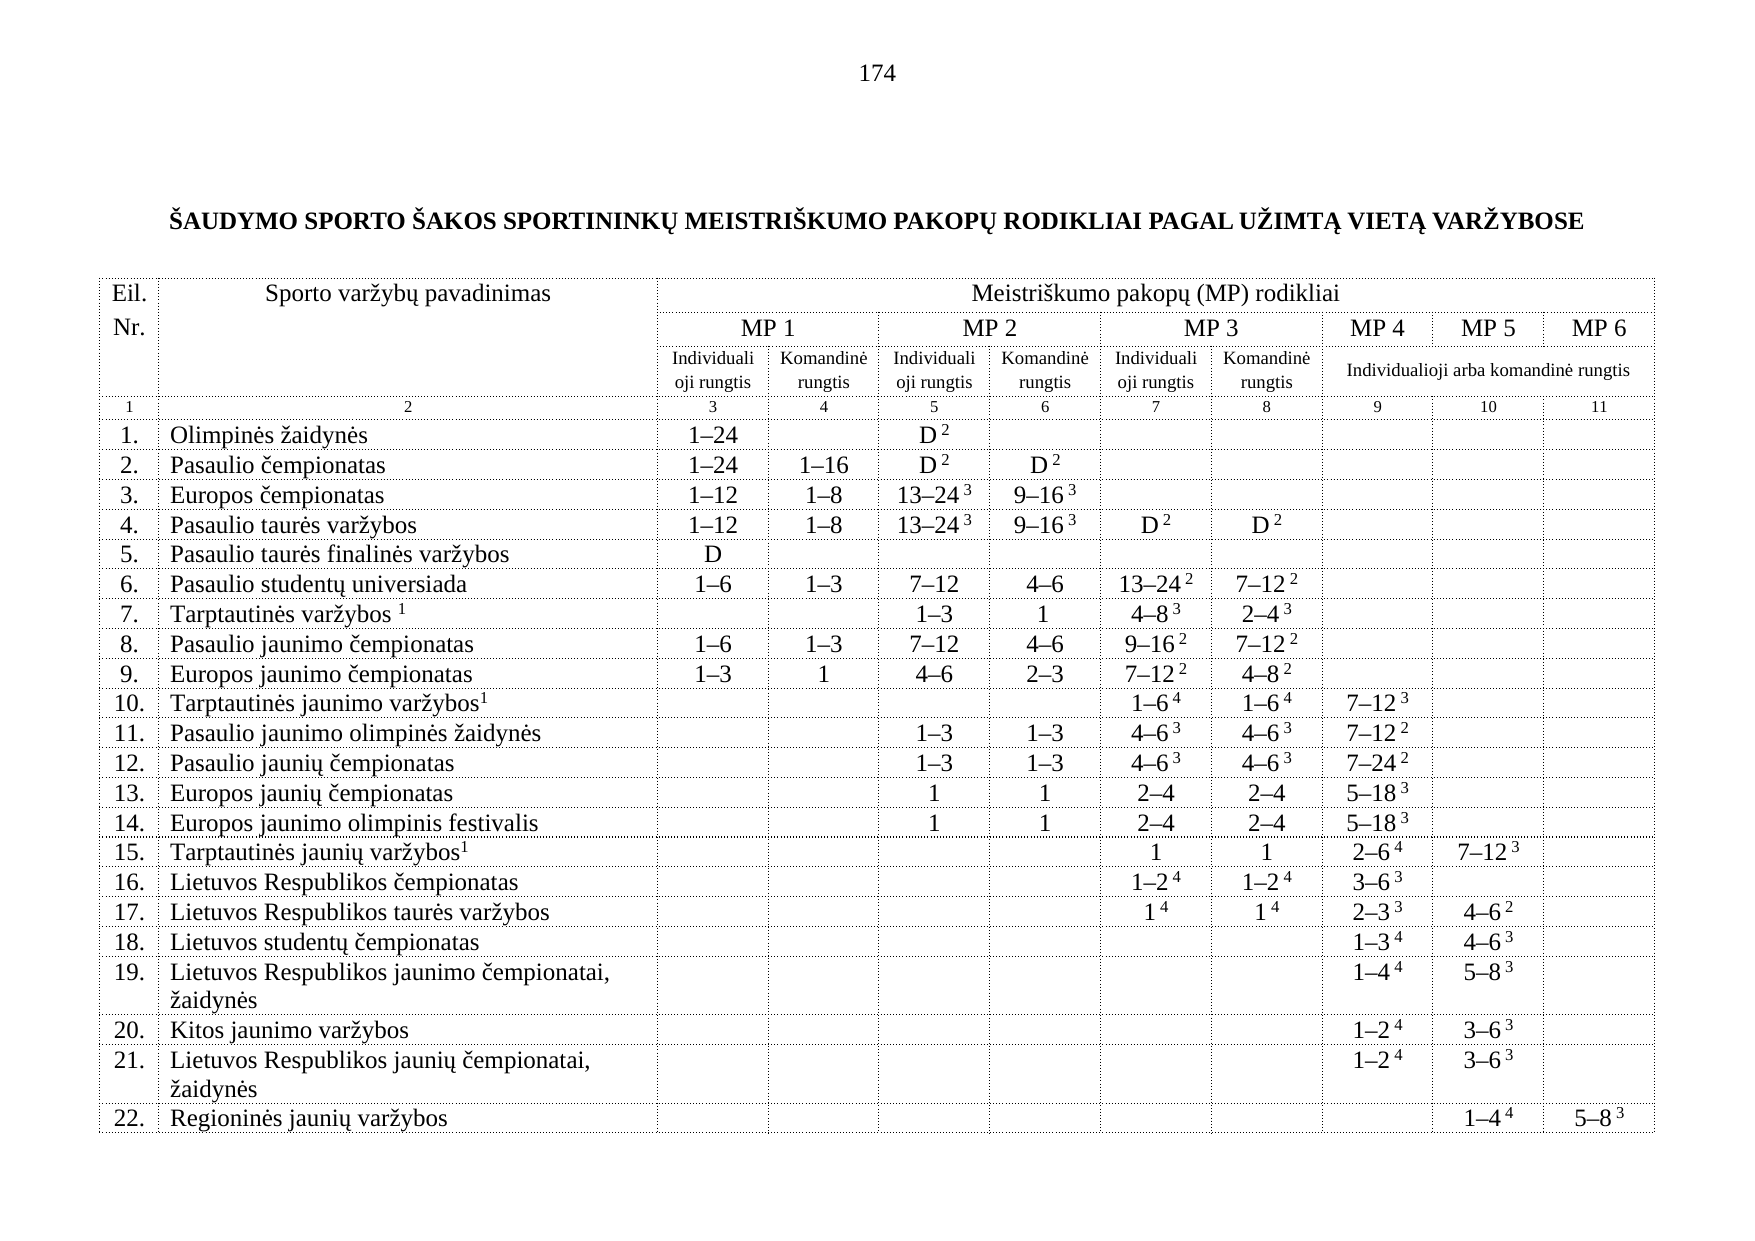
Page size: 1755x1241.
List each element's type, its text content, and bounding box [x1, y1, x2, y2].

table_cell [1544, 836, 1654, 866]
table_cell [769, 419, 879, 449]
table_cell [1544, 807, 1654, 836]
table_cell 1–8 [769, 479, 879, 509]
table_cell Individualioji rungtis [879, 346, 989, 396]
table_cell Kitos jaunimo varžybos [159, 1014, 657, 1044]
table_cell [879, 896, 989, 926]
table_cell [1433, 807, 1544, 836]
table_cell 1–24 [657, 419, 768, 449]
table_cell Individualioji rungtis [657, 346, 768, 396]
table_cell 1–2 4 [1100, 866, 1211, 896]
table_cell Tarptautinės jaunimo varžybos1 [159, 688, 657, 717]
table_cell [1322, 628, 1433, 658]
table_cell [657, 866, 768, 896]
table_cell 7–12 [879, 628, 989, 658]
table_cell [1322, 509, 1433, 538]
table_cell 1 [1211, 836, 1322, 866]
table_cell 1–16 [769, 449, 879, 479]
table_cell 2–3 [990, 658, 1100, 687]
table_cell 7 [1100, 396, 1211, 419]
table_cell [879, 1044, 989, 1102]
table_cell [769, 1103, 879, 1132]
table_cell [769, 956, 879, 1014]
table_cell [1433, 539, 1544, 568]
table_cell [657, 807, 768, 836]
table_cell 1–3 4 [1322, 926, 1433, 956]
table_cell 3–6 3 [1433, 1044, 1544, 1102]
table_cell Pasaulio čempionatas [159, 449, 657, 479]
table_cell [657, 836, 768, 866]
table_cell Komandinė rungtis [769, 346, 879, 396]
table_cell [1433, 628, 1544, 658]
table_cell [657, 598, 768, 628]
table_cell [1322, 419, 1433, 449]
table_cell 4–6 [990, 568, 1100, 598]
table_cell [657, 777, 768, 807]
table_cell 1–3 [879, 598, 989, 628]
table_cell Lietuvos Respublikos taurės varžybos [159, 896, 657, 926]
table_cell [1544, 509, 1654, 538]
table_cell Pasaulio studentų universiada [159, 568, 657, 598]
table_cell [1211, 1014, 1322, 1044]
table_cell 1–6 4 [1100, 688, 1211, 717]
table_cell [657, 896, 768, 926]
table_cell MP 1 [657, 312, 879, 346]
table_cell 1 [990, 598, 1100, 628]
table_cell 13–24 3 [879, 479, 989, 509]
table_cell 2–4 3 [1211, 598, 1322, 628]
table_header Sporto varžybų pavadinimas [159, 278, 657, 396]
table_cell 1–3 [990, 747, 1100, 777]
table_cell [990, 688, 1100, 717]
table_cell [657, 1103, 768, 1132]
table_cell [1211, 1044, 1322, 1102]
table_cell [1211, 419, 1322, 449]
table_cell [1544, 747, 1654, 777]
table_cell 1–3 [769, 628, 879, 658]
table_cell Pasaulio taurės varžybos [159, 509, 657, 538]
table_cell [1544, 568, 1654, 598]
table_cell 9. [100, 658, 159, 687]
table_cell [1433, 777, 1544, 807]
table_cell [657, 956, 768, 1014]
table_cell [1433, 509, 1544, 538]
table_cell MP 2 [879, 312, 1100, 346]
table_cell 7–12 3 [1322, 688, 1433, 717]
table_cell [990, 896, 1100, 926]
table_cell 10 [1433, 396, 1544, 419]
table_cell 1–2 4 [1211, 866, 1322, 896]
table_cell 5–18 3 [1322, 777, 1433, 807]
table_cell 1–2 4 [1322, 1014, 1433, 1044]
table_cell 19. [100, 956, 159, 1014]
table_cell D 2 [879, 419, 989, 449]
table_cell 5–8 3 [1544, 1103, 1654, 1132]
table_cell 2–4 [1100, 777, 1211, 807]
table_cell Pasaulio taurės finalinės varžybos [159, 539, 657, 568]
table_cell D [657, 539, 768, 568]
table_cell 16. [100, 866, 159, 896]
table_cell 3–6 3 [1322, 866, 1433, 896]
table_cell 4. [100, 509, 159, 538]
table_cell 7–12 2 [1211, 628, 1322, 658]
table_cell [1100, 1044, 1211, 1102]
table_cell 1–3 [879, 717, 989, 747]
table_cell [879, 1014, 989, 1044]
table_cell 11 [1544, 396, 1654, 419]
table_cell 1–6 4 [1211, 688, 1322, 717]
table_cell 1–6 [657, 568, 768, 598]
table_cell MP 6 [1544, 312, 1654, 346]
table_cell [879, 688, 989, 717]
table_cell [1544, 777, 1654, 807]
table_cell [1433, 658, 1544, 687]
table_cell [1100, 956, 1211, 1014]
table_cell 5–18 3 [1322, 807, 1433, 836]
table_cell Europos jaunimo olimpinis festivalis [159, 807, 657, 836]
table_cell [769, 807, 879, 836]
table_cell 6 [990, 396, 1100, 419]
table_cell 5 [879, 396, 989, 419]
table_cell [1211, 539, 1322, 568]
table_cell [1544, 449, 1654, 479]
table_cell 7–12 2 [1322, 717, 1433, 747]
table_cell 10. [100, 688, 159, 717]
table_cell 4 [769, 396, 879, 419]
table_cell [1544, 658, 1654, 687]
table_cell [1544, 598, 1654, 628]
table_cell 1. [100, 419, 159, 449]
table_cell [1100, 1103, 1211, 1132]
table_cell [769, 1044, 879, 1102]
table_cell Tarptautinės varžybos 1 [159, 598, 657, 628]
table_cell 7–12 [879, 568, 989, 598]
table_cell D 2 [1100, 509, 1211, 538]
table_cell 13–24 3 [879, 509, 989, 538]
table_cell 4–6 [879, 658, 989, 687]
table_cell [990, 1103, 1100, 1132]
table_cell 7–12 2 [1100, 658, 1211, 687]
table_cell [1544, 717, 1654, 747]
table_cell Europos jaunių čempionatas [159, 777, 657, 807]
table_cell [1544, 479, 1654, 509]
table_cell [879, 956, 989, 1014]
table_cell 1 [1100, 836, 1211, 866]
table_cell 4–6 3 [1433, 926, 1544, 956]
table_cell 8 [1211, 396, 1322, 419]
table_header Meistriškumo pakopų (MP) rodikliai [657, 278, 1654, 312]
table_cell 1 [990, 777, 1100, 807]
table_cell [769, 866, 879, 896]
table_cell 1–8 [769, 509, 879, 538]
table_cell [1433, 419, 1544, 449]
table_cell 1 4 [1211, 896, 1322, 926]
table_cell Lietuvos Respublikos jaunimo čempionatai, žaidynės [159, 956, 657, 1014]
table_cell 1–3 [657, 658, 768, 687]
table_cell 4–6 3 [1100, 717, 1211, 747]
table_cell [657, 926, 768, 956]
table_header Eil. Nr. [100, 278, 159, 396]
table_cell [990, 539, 1100, 568]
table_cell 9–16 3 [990, 479, 1100, 509]
table_cell [769, 926, 879, 956]
table_cell [1433, 568, 1544, 598]
table_cell 2–3 3 [1322, 896, 1433, 926]
table_cell [1100, 926, 1211, 956]
table_cell D 2 [879, 449, 989, 479]
table_cell [1100, 479, 1211, 509]
table_cell [769, 1014, 879, 1044]
table_cell 1–4 4 [1322, 956, 1433, 1014]
table_cell 21. [100, 1044, 159, 1102]
table_cell Komandinė rungtis [990, 346, 1100, 396]
table_cell [1322, 658, 1433, 687]
table_cell Olimpinės žaidynės [159, 419, 657, 449]
table_cell Regioninės jaunių varžybos [159, 1103, 657, 1132]
table_cell [1322, 598, 1433, 628]
table_cell 1 [990, 807, 1100, 836]
table_cell 1–24 [657, 449, 768, 479]
table_cell 1 [879, 777, 989, 807]
table_cell 7–24 2 [1322, 747, 1433, 777]
table_cell 11. [100, 717, 159, 747]
table_cell [1100, 449, 1211, 479]
table_cell MP 3 [1100, 312, 1322, 346]
table_cell [990, 956, 1100, 1014]
table_cell Komandinė rungtis [1211, 346, 1322, 396]
table_cell [990, 836, 1100, 866]
table_cell 12. [100, 747, 159, 777]
table_cell Pasaulio jaunimo čempionatas [159, 628, 657, 658]
table_cell [1544, 1014, 1654, 1044]
table_cell 14. [100, 807, 159, 836]
table_cell [879, 1103, 989, 1132]
table_cell 4–6 3 [1211, 717, 1322, 747]
table_cell 4–8 3 [1100, 598, 1211, 628]
table_cell Individualioji arba komandinė rungtis [1322, 346, 1654, 396]
table_cell [1433, 747, 1544, 777]
table_cell 7–12 2 [1211, 568, 1322, 598]
table_cell [879, 866, 989, 896]
table_cell 5–8 3 [1433, 956, 1544, 1014]
table_cell 2–4 [1211, 777, 1322, 807]
table_cell [879, 926, 989, 956]
table_cell [1322, 539, 1433, 568]
table_cell 5. [100, 539, 159, 568]
table_cell [1211, 1103, 1322, 1132]
table_cell 1 [879, 807, 989, 836]
table_cell [1100, 539, 1211, 568]
table_cell 1–3 [769, 568, 879, 598]
table_cell [990, 1014, 1100, 1044]
table_cell 18. [100, 926, 159, 956]
table_cell 4–6 2 [1433, 896, 1544, 926]
table_cell 2 [159, 396, 657, 419]
table_cell [657, 1044, 768, 1102]
table_cell [1211, 956, 1322, 1014]
table_cell [769, 747, 879, 777]
table_cell [657, 1014, 768, 1044]
table_cell [657, 688, 768, 717]
table_cell [1211, 449, 1322, 479]
table_cell 3. [100, 479, 159, 509]
table_cell [1100, 419, 1211, 449]
table_cell 17. [100, 896, 159, 926]
table_cell D 2 [1211, 509, 1322, 538]
table_cell [1544, 688, 1654, 717]
table_cell 1–12 [657, 479, 768, 509]
table_cell [769, 717, 879, 747]
table_cell [769, 688, 879, 717]
table_cell [1322, 568, 1433, 598]
text šaudymo sporto šakos SPORTININKŲ MEISTRIŠKUMO PAKOPŲ RODIKLIAI PAGAL UŽIMTĄ VIETĄ VARŽYBOSE [118, 206, 1636, 235]
table_cell [1211, 926, 1322, 956]
table_cell 20. [100, 1014, 159, 1044]
table_cell MP 4 [1322, 312, 1433, 346]
table_cell [769, 896, 879, 926]
table_cell [1322, 1103, 1433, 1132]
table_cell [1544, 866, 1654, 896]
table_cell [1544, 419, 1654, 449]
table_cell 7–12 3 [1433, 836, 1544, 866]
table_cell 15. [100, 836, 159, 866]
table_cell [990, 419, 1100, 449]
table_cell 1–3 [879, 747, 989, 777]
table_cell [657, 717, 768, 747]
table_cell [1544, 628, 1654, 658]
table_cell 1 [100, 396, 159, 419]
table_cell 22. [100, 1103, 159, 1132]
table_cell [990, 866, 1100, 896]
table_cell Lietuvos Respublikos čempionatas [159, 866, 657, 896]
table_cell 1–12 [657, 509, 768, 538]
table_cell [1433, 866, 1544, 896]
table_cell [1100, 1014, 1211, 1044]
table_cell [879, 539, 989, 568]
table_cell 1–2 4 [1322, 1044, 1433, 1102]
table_cell Lietuvos studentų čempionatas [159, 926, 657, 956]
table_cell [990, 926, 1100, 956]
table_cell [1544, 1044, 1654, 1102]
table_cell D 2 [990, 449, 1100, 479]
table_cell 4–6 3 [1211, 747, 1322, 777]
table_cell 2–4 [1211, 807, 1322, 836]
table_cell 13. [100, 777, 159, 807]
table_cell MP 5 [1433, 312, 1544, 346]
table_cell 2. [100, 449, 159, 479]
table_cell 2–4 [1100, 807, 1211, 836]
table_cell 1 4 [1100, 896, 1211, 926]
table_cell [1433, 449, 1544, 479]
table_cell [1544, 926, 1654, 956]
table_cell [879, 836, 989, 866]
table_cell [1544, 896, 1654, 926]
table_cell [657, 747, 768, 777]
table_cell 3 [657, 396, 768, 419]
table_cell [990, 1044, 1100, 1102]
table_cell 2–6 4 [1322, 836, 1433, 866]
table_cell [1544, 539, 1654, 568]
table_cell [769, 598, 879, 628]
table_cell 3–6 3 [1433, 1014, 1544, 1044]
table_cell [1433, 688, 1544, 717]
table_cell 9 [1322, 396, 1433, 419]
table_cell 6. [100, 568, 159, 598]
table_cell [1433, 598, 1544, 628]
table_cell [1322, 479, 1433, 509]
table_cell 1 [769, 658, 879, 687]
table_cell 4–6 3 [1100, 747, 1211, 777]
table_cell 13–24 2 [1100, 568, 1211, 598]
table_cell [769, 539, 879, 568]
table_cell 4–8 2 [1211, 658, 1322, 687]
table_cell Pasaulio jaunių čempionatas [159, 747, 657, 777]
table_cell Lietuvos Respublikos jaunių čempionatai, žaidynės [159, 1044, 657, 1102]
table_cell [1544, 956, 1654, 1014]
table_cell [1211, 479, 1322, 509]
table_cell [1433, 479, 1544, 509]
table_cell 8. [100, 628, 159, 658]
table_cell Europos jaunimo čempionatas [159, 658, 657, 687]
table_cell 1–6 [657, 628, 768, 658]
table_cell 9–16 2 [1100, 628, 1211, 658]
table_cell Tarptautinės jaunių varžybos1 [159, 836, 657, 866]
table_cell 1–4 4 [1433, 1103, 1544, 1132]
table_cell 1–3 [990, 717, 1100, 747]
table_cell 4–6 [990, 628, 1100, 658]
table_cell [769, 836, 879, 866]
table_cell [769, 777, 879, 807]
table_cell [1433, 717, 1544, 747]
table_cell 7. [100, 598, 159, 628]
table_cell Individualioji rungtis [1100, 346, 1211, 396]
table_cell 9–16 3 [990, 509, 1100, 538]
table_cell Europos čempionatas [159, 479, 657, 509]
table_cell Pasaulio jaunimo olimpinės žaidynės [159, 717, 657, 747]
table_cell [1322, 449, 1433, 479]
